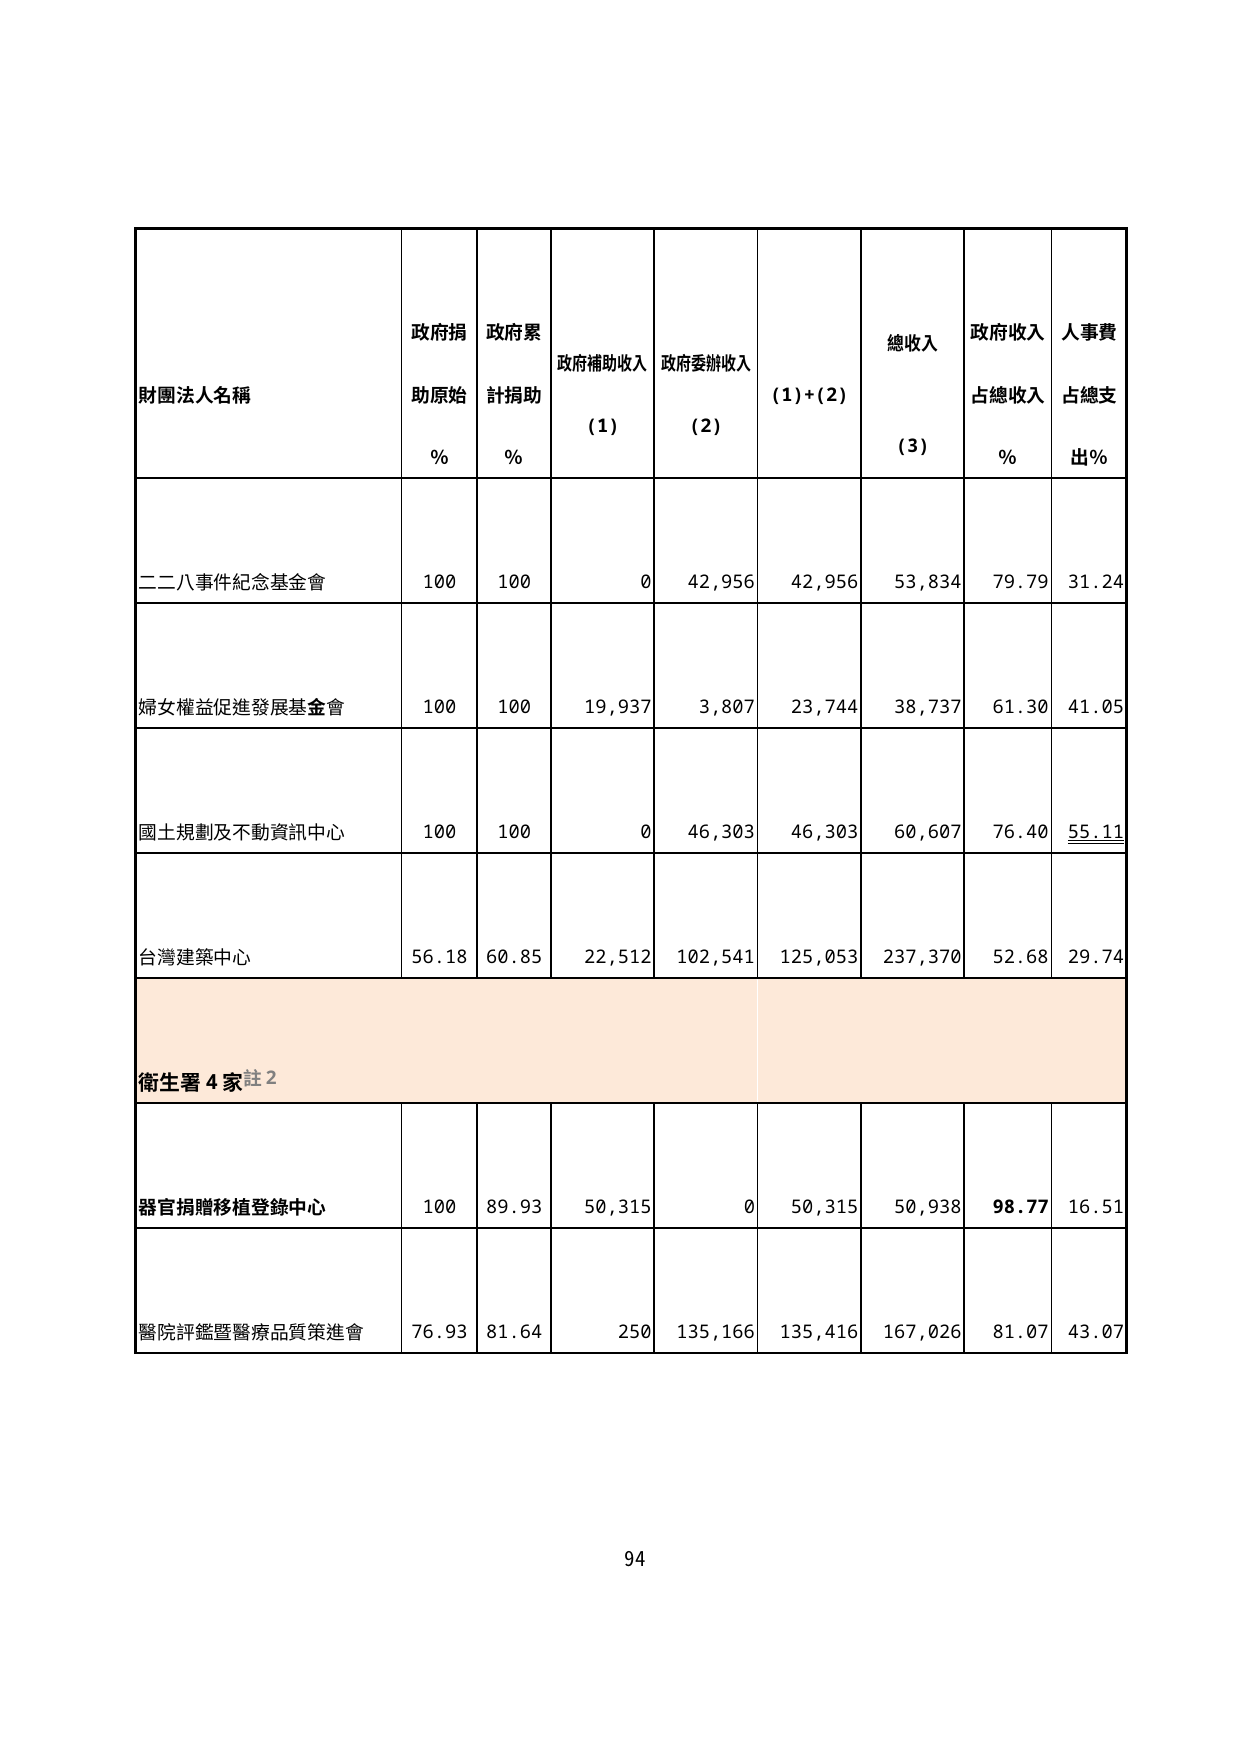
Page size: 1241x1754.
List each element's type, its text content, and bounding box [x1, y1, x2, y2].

table_header 政府收入占總收入％ [965, 230, 1051, 477]
table_cell 76.93 [402, 1229, 476, 1352]
table_cell 76.40 [965, 729, 1051, 852]
table_cell [1051, 979, 1125, 1102]
table_cell 42,956 [655, 479, 757, 602]
table_cell 婦女權益促進發展基金會 [137, 604, 401, 727]
table_cell 16.51 [1052, 1104, 1125, 1227]
table_cell 135,166 [655, 1229, 757, 1352]
table_cell 100 [478, 604, 550, 727]
table_cell 50,315 [552, 1104, 653, 1227]
table_header 人事費占總支出％ [1052, 230, 1125, 477]
table_cell 167,026 [862, 1229, 963, 1352]
table_cell 52.68 [965, 854, 1051, 977]
table_cell 55.11 [1052, 729, 1125, 852]
table_cell 器官捐贈移植登錄中心 [137, 1104, 401, 1227]
table_cell 125,053 [758, 854, 860, 977]
table_cell [964, 979, 1051, 1102]
table_cell 醫院評鑑暨醫療品質策進會 [137, 1229, 401, 1352]
table_cell 台灣建築中心 [137, 854, 401, 977]
table_cell 46,303 [758, 729, 860, 852]
table_cell [654, 979, 757, 1102]
table_header 財團法人名稱 [137, 230, 401, 477]
table_cell 二二八事件紀念基金會 [137, 479, 401, 602]
table_cell 250 [552, 1229, 653, 1352]
table_cell 102,541 [655, 854, 757, 977]
table_cell [551, 979, 654, 1102]
table_cell 89.93 [478, 1104, 550, 1227]
table_cell 60,607 [862, 729, 963, 852]
table_cell 100 [402, 1104, 476, 1227]
table_cell 81.07 [965, 1229, 1051, 1352]
table_cell 56.18 [402, 854, 476, 977]
table_cell 3,807 [655, 604, 757, 727]
table_cell 0 [552, 729, 653, 852]
table_cell 31.24 [1052, 479, 1125, 602]
table_cell 81.64 [478, 1229, 550, 1352]
table_header 政府捐助原始 ％ [402, 230, 476, 477]
table_cell 29.74 [1052, 854, 1125, 977]
table_cell 237,370 [862, 854, 963, 977]
table_cell 135,416 [758, 1229, 860, 1352]
table_cell 53,834 [862, 479, 963, 602]
table_header 政府累計捐助 ％ [478, 230, 550, 477]
table_cell 19,937 [552, 604, 653, 727]
table_cell [477, 979, 551, 1102]
table_cell 100 [478, 479, 550, 602]
table_header (1)+(2) [758, 230, 860, 477]
table_cell 100 [402, 604, 476, 727]
table_cell 61.30 [965, 604, 1051, 727]
table_cell 衛生署4家註2 [137, 979, 402, 1102]
table_cell [758, 979, 861, 1102]
table_cell 41.05 [1052, 604, 1125, 727]
table_cell 100 [402, 729, 476, 852]
table_cell 38,737 [862, 604, 963, 727]
table_cell 46,303 [655, 729, 757, 852]
table_cell 60.85 [478, 854, 550, 977]
table_cell 50,938 [862, 1104, 963, 1227]
table_cell 42,956 [758, 479, 860, 602]
table_cell 100 [402, 479, 476, 602]
table_cell 50,315 [758, 1104, 860, 1227]
table_cell 0 [655, 1104, 757, 1227]
table_cell 79.79 [965, 479, 1051, 602]
table_header 總收入 (3) [862, 230, 963, 477]
table_cell 22,512 [552, 854, 653, 977]
table_cell [861, 979, 964, 1102]
table_cell 0 [552, 479, 653, 602]
table_cell 國土規劃及不動資訊中心 [137, 729, 401, 852]
table_cell 98.77 [965, 1104, 1051, 1227]
table_header 政府補助收入(1) [552, 230, 653, 477]
table_cell 100 [478, 729, 550, 852]
table_header 政府委辦收入(2) [655, 230, 757, 477]
table_cell 23,744 [758, 604, 860, 727]
table_cell [402, 979, 477, 1102]
table_cell 43.07 [1052, 1229, 1125, 1352]
